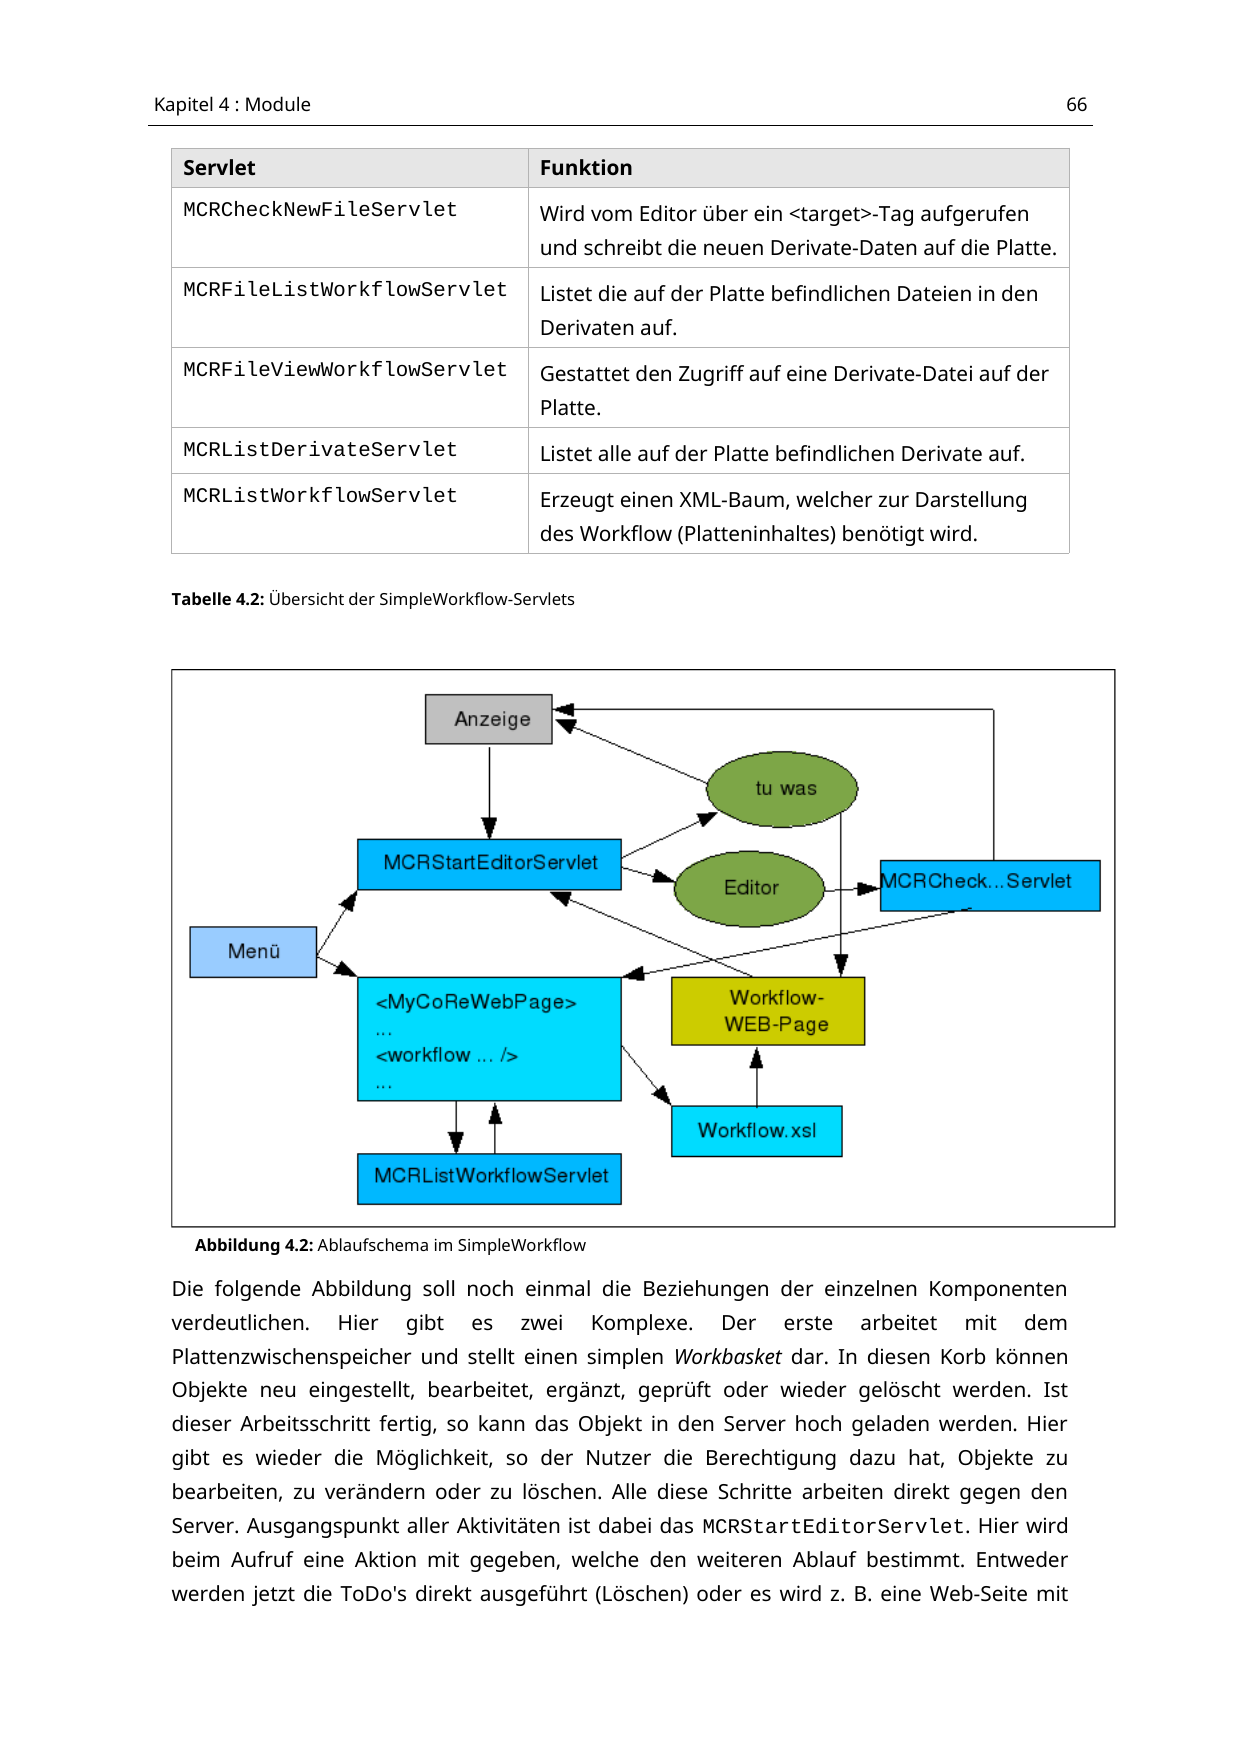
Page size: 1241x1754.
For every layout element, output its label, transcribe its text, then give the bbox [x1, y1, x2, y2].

table_cell MCRFileViewWorkflowServlet [172, 348, 528, 427]
text [171, 640, 1116, 669]
table_cell Erzeugt einen XML-Baum, welcher zur Darstellung des Workflow (Platteninhaltes) benötigt wird. [529, 474, 1069, 553]
table_cell Wird vom Editor über ein <target>-Tag aufgerufen und schreibt die neuen Derivate-Daten auf die Platte. [529, 188, 1069, 267]
table_header Funktion [529, 149, 1069, 187]
table_cell MCRListWorkflowServlet [172, 474, 528, 553]
table_header Servlet [172, 149, 528, 187]
picture [171, 669, 1117, 1229]
table_cell Listet alle auf der Platte befindlichen Derivate auf. [529, 428, 1069, 473]
table_cell Listet die auf der Platte befindlichen Dateien in den Derivaten auf. [529, 268, 1069, 347]
text Die folgende Abbildung soll noch einmal die Beziehungen der einzelnen Komponenten verdeutlichen. Hier gibt es zwei Komplexe. Der erste arbeitet mit dem Plattenzwischenspeicher und stellt einen simplen Workbasket dar. In diesen Korb können Objekte neu eingestellt, bearbeitet, ergänzt, geprüft oder wieder gelöscht werden. Ist dieser Arbeitsschritt fertig, so kann das Objekt in den Server hoch geladen werden. Hier gibt es wieder die Möglichkeit, so der Nutzer die Berechtigung dazu hat, Objekte zu bearbeiten, zu verändern oder zu löschen. Alle diese Schritte arbeiten direkt gegen den Server. Ausgangspunkt aller Aktivitäten ist dabei das MCRStartEditorServlet. Hier wird beim Aufruf eine Aktion mit gegeben, welche den weiteren Ablauf bestimmt. Entweder werden jetzt die ToDo's direkt ausgeführt (Löschen) oder es wird z. B. eine Web-Seite mit [171, 1229, 1069, 1607]
table_cell Gestattet den Zugriff auf eine Derivate-Datei auf der Platte. [529, 348, 1069, 427]
table_cell MCRFileListWorkflowServlet [172, 268, 528, 347]
table_cell MCRListDerivateServlet [172, 428, 528, 473]
text Abbildung 4.2: Ablaufschema im SimpleWorkflow [195, 1229, 1092, 1257]
text Tabelle 4.2: Übersicht der SimpleWorkflow-Servlets [171, 587, 1069, 610]
table_cell MCRCheckNewFileServlet [172, 188, 528, 267]
